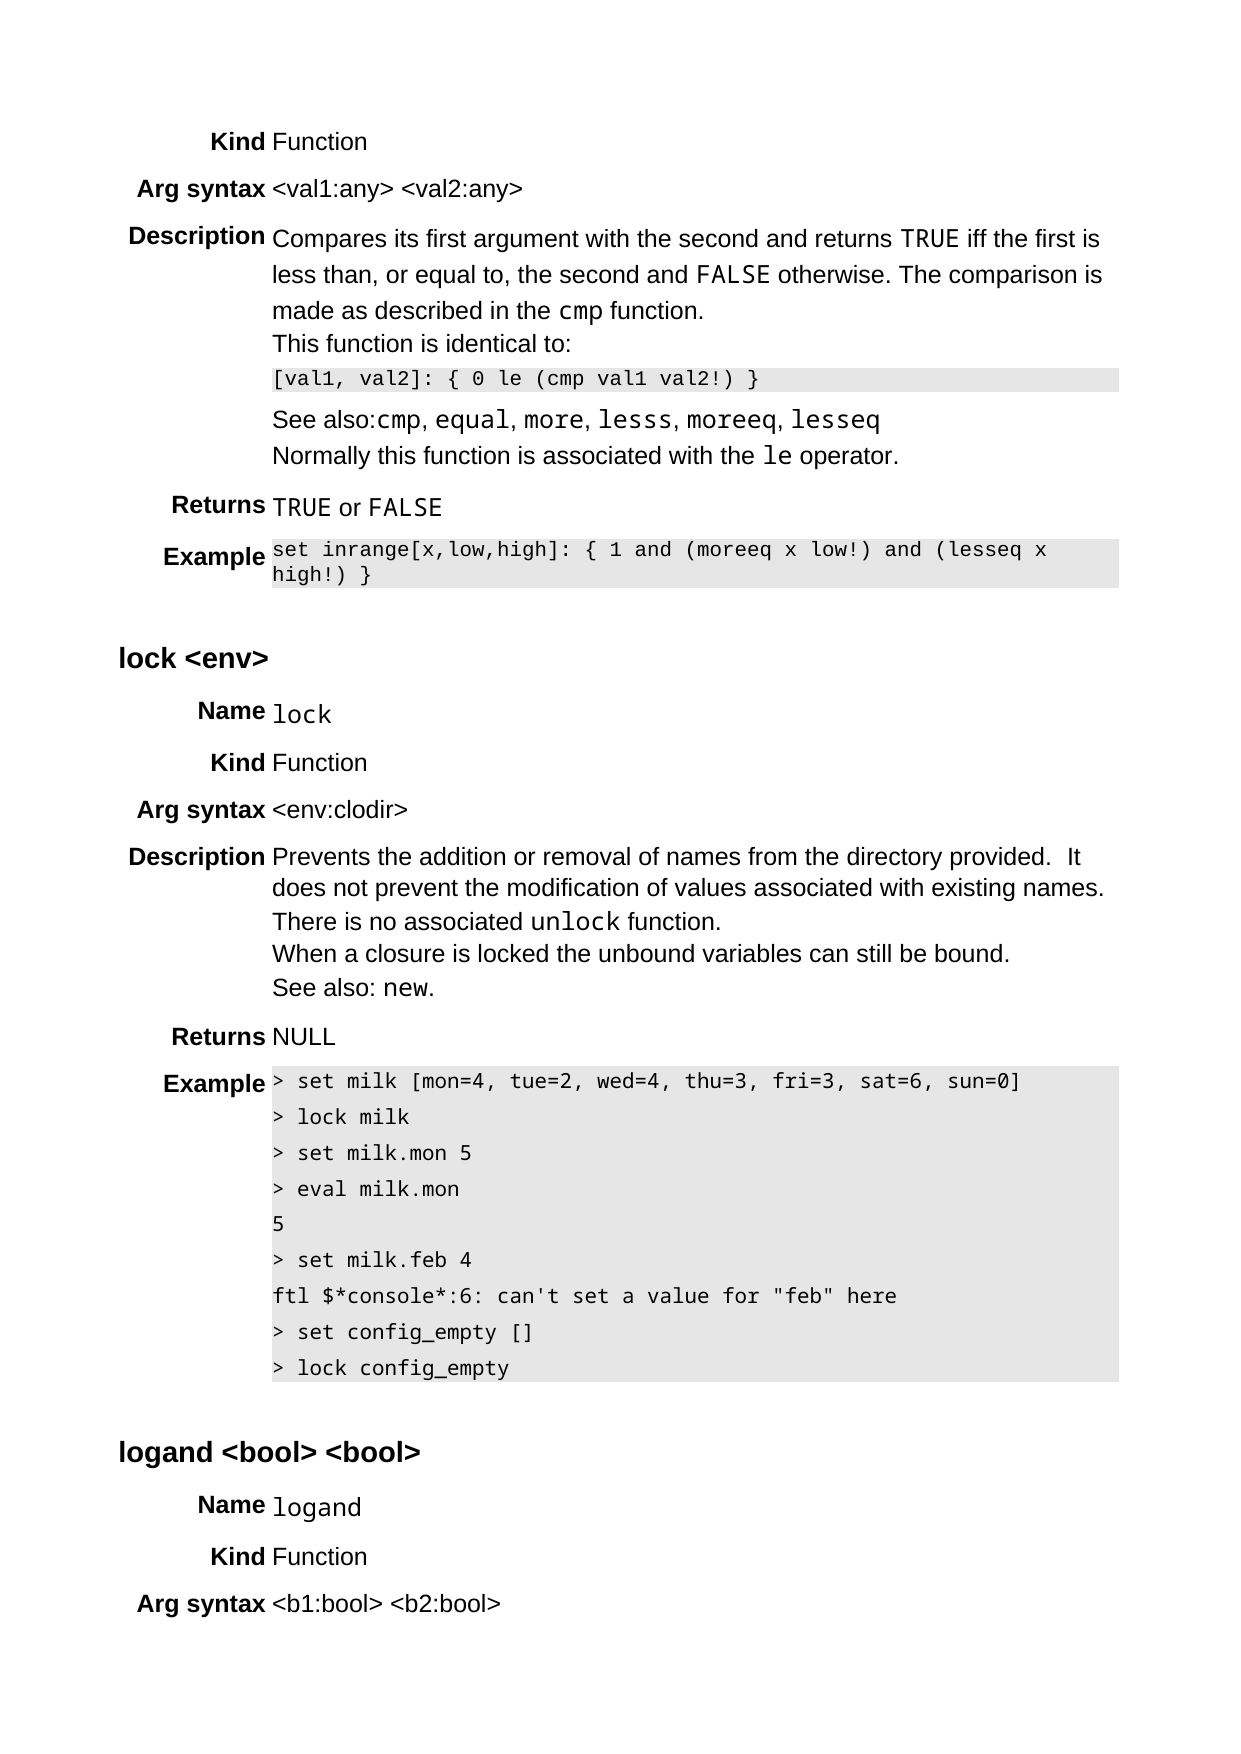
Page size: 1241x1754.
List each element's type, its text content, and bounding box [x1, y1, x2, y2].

table_cell Compares its first argument with the second and returns TRUE iff the first is less than, or equal to, the second and FALSE otherwise. The comparison is made as described in the cmp function. This function is identical to: [val1, val2]: { 0 le (cmp val1 val2!) } See also:cmp, equal, more, lesss, moreeq, lesseq Normally this function is associated with the le operator. [269, 212, 1122, 481]
table_cell Function [269, 1533, 1122, 1580]
table_header lock [269, 687, 1122, 739]
table_cell Returns [118, 481, 269, 533]
table_cell Returns [118, 1013, 269, 1060]
table_cell Arg syntax [118, 165, 269, 212]
table_cell Description [118, 833, 269, 1013]
subtitle logand <bool> <bool> [118, 1435, 1122, 1469]
table_header logand [269, 1481, 1122, 1533]
table_cell <env:clodir> [269, 786, 1122, 833]
table_cell <val1:any> <val2:any> [269, 165, 1122, 212]
table_cell Example [118, 1060, 269, 1388]
table_header Name [118, 687, 269, 739]
table_cell NULL [269, 1013, 1122, 1060]
table_cell Function [269, 118, 1122, 165]
table_cell Function [269, 739, 1122, 786]
table_cell Example [118, 533, 269, 594]
table_cell Arg syntax [118, 786, 269, 833]
table_cell Kind [118, 739, 269, 786]
table_cell Kind [118, 118, 269, 165]
table_cell > set milk [mon=4, tue=2, wed=4, thu=3, fri=3, sat=6, sun=0] > lock milk > set milk.mon 5 > eval milk.mon 5 > set milk.feb 4 ftl $*console*:6: can't set a value for "feb" here > set config_empty [] > lock config_empty [269, 1060, 1122, 1388]
table_cell TRUE or FALSE [269, 481, 1122, 533]
table_cell Arg syntax [118, 1580, 269, 1627]
subtitle lock <env> [118, 641, 1122, 675]
table_cell Description [118, 212, 269, 481]
table_cell Prevents the addition or removal of names from the directory provided. It does not prevent the modification of values associated with existing names. There is no associated unlock function. When a closure is locked the unbound variables can still be bound. See also: new. [269, 833, 1122, 1013]
table_cell Kind [118, 1533, 269, 1580]
table_cell set inrange[x,low,high]: { 1 and (moreeq x low!) and (lesseq x high!) } [269, 533, 1122, 594]
table_cell <b1:bool> <b2:bool> [269, 1580, 1122, 1627]
table_header Name [118, 1481, 269, 1533]
